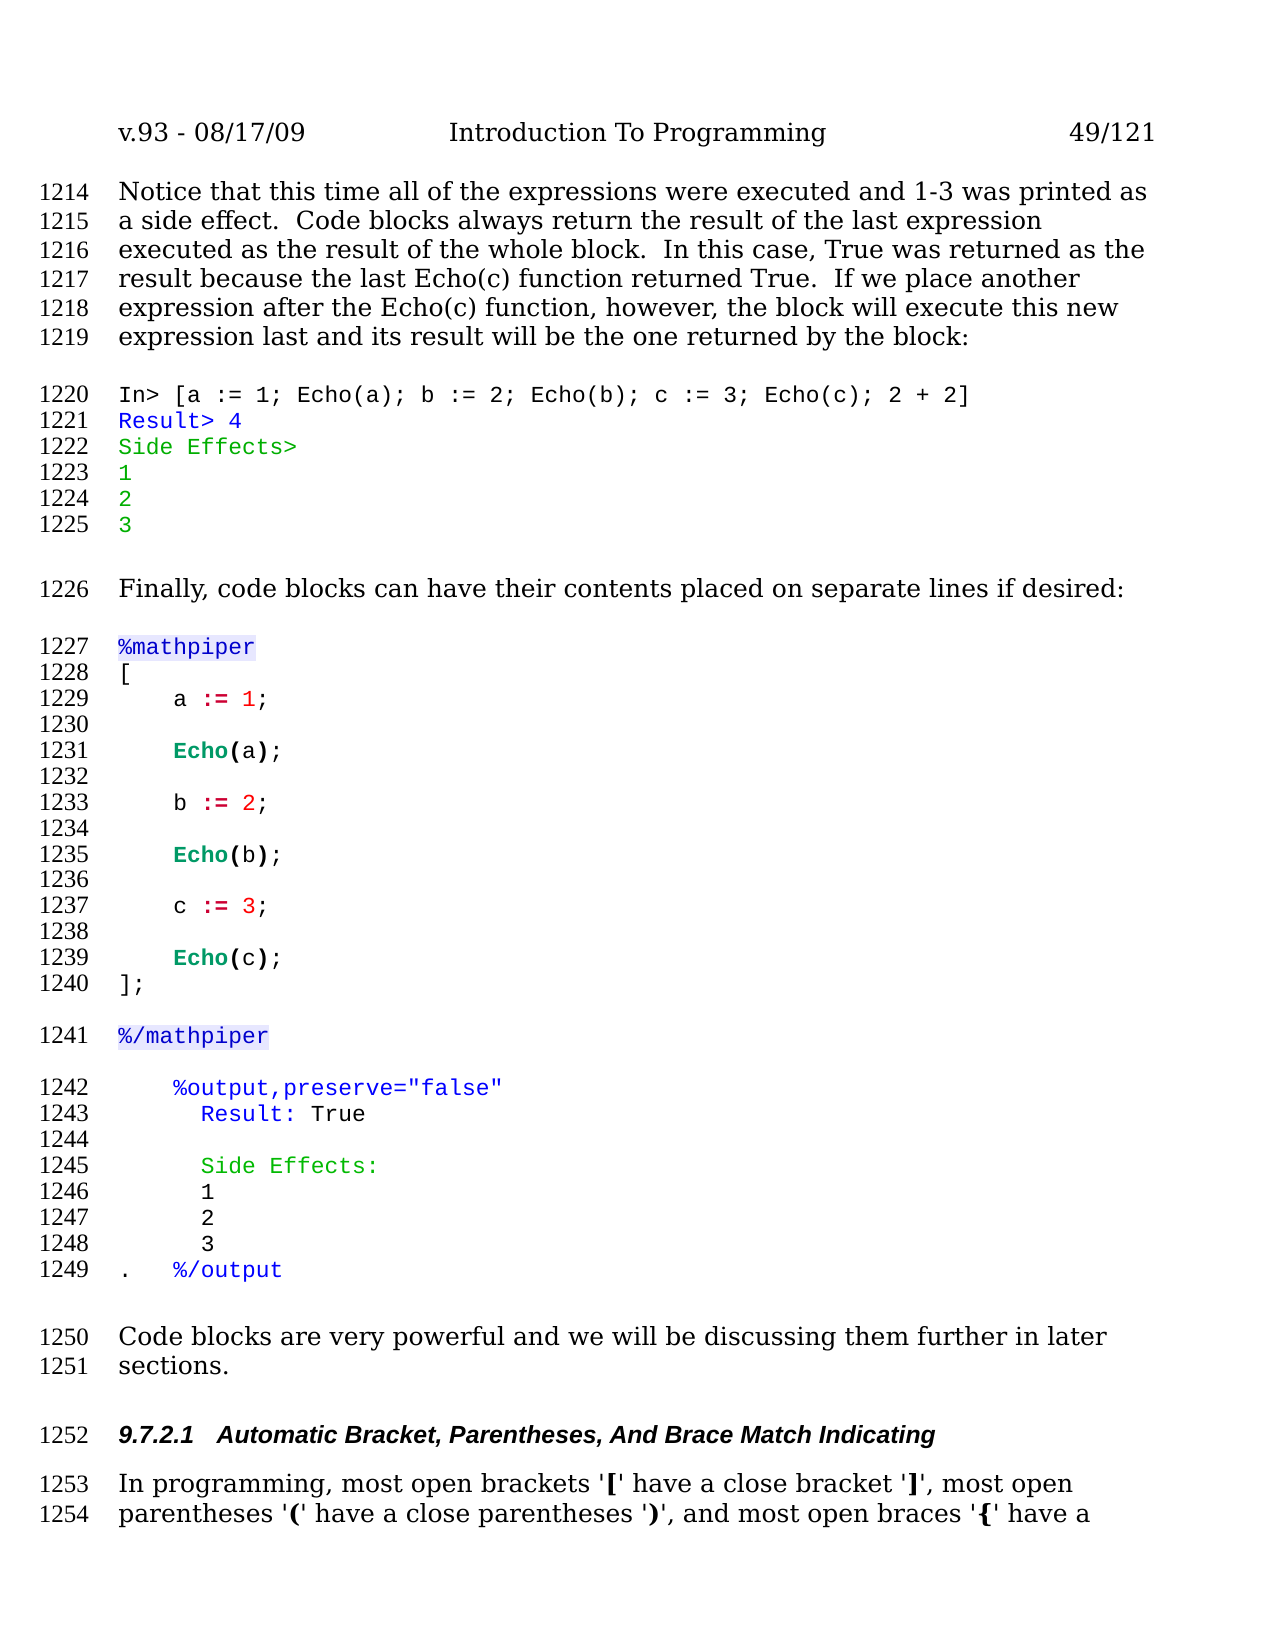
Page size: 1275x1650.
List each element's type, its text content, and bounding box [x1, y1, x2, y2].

text . %/output [118, 1258, 1157, 1284]
text 2 [118, 487, 1157, 513]
text Echo(b); [118, 843, 1157, 869]
text Echo(a); [118, 739, 1157, 765]
text 1 [118, 462, 1157, 487]
text %mathpiper [118, 635, 1157, 661]
text In> [a := 1; Echo(a); b := 2; Echo(b); c := 3; Echo(c); 2 + 2] [118, 384, 1157, 410]
text 3 [118, 513, 1157, 539]
text b := 2; [118, 791, 1157, 817]
text Echo(c); [118, 947, 1157, 973]
text Result> 4 [118, 410, 1157, 436]
text %/mathpiper [118, 1024, 1157, 1050]
text Notice that this time all of the expressions were executed and 1-3 was printed as a side effect. Code blocks always return the result of the last expression executed as the result of the whole block. In this case, True was returned as the result because the last Echo(c) function returned True. If we place another expression after the Echo(c) function, however, the block will execute this new expression last and its result will be the one returned by the block: [118, 177, 1157, 352]
text Side Effects> [118, 436, 1157, 462]
subtitle Automatic Bracket, Parentheses, And Brace Match Indicating [118, 1420, 1157, 1448]
text Side Effects: [118, 1154, 1157, 1180]
text %output,preserve="false" [118, 1076, 1157, 1102]
text c := 3; [118, 895, 1157, 921]
text 1 [118, 1180, 1157, 1206]
text Finally, code blocks can have their contents placed on separate lines if desired: [118, 574, 1157, 603]
text Result: True [118, 1102, 1157, 1128]
text 3 [118, 1232, 1157, 1258]
text ]; [118, 973, 1157, 998]
text Code blocks are very powerful and we will be discussing them further in later sections. [118, 1322, 1157, 1381]
text In programming, most open brackets '[' have a close bracket ']', most open parentheses '(' have a close parentheses ')', and most open braces '{' have a [118, 1469, 1157, 1528]
text a := 1; [118, 687, 1157, 713]
text [ [118, 661, 1157, 687]
text 2 [118, 1206, 1157, 1232]
